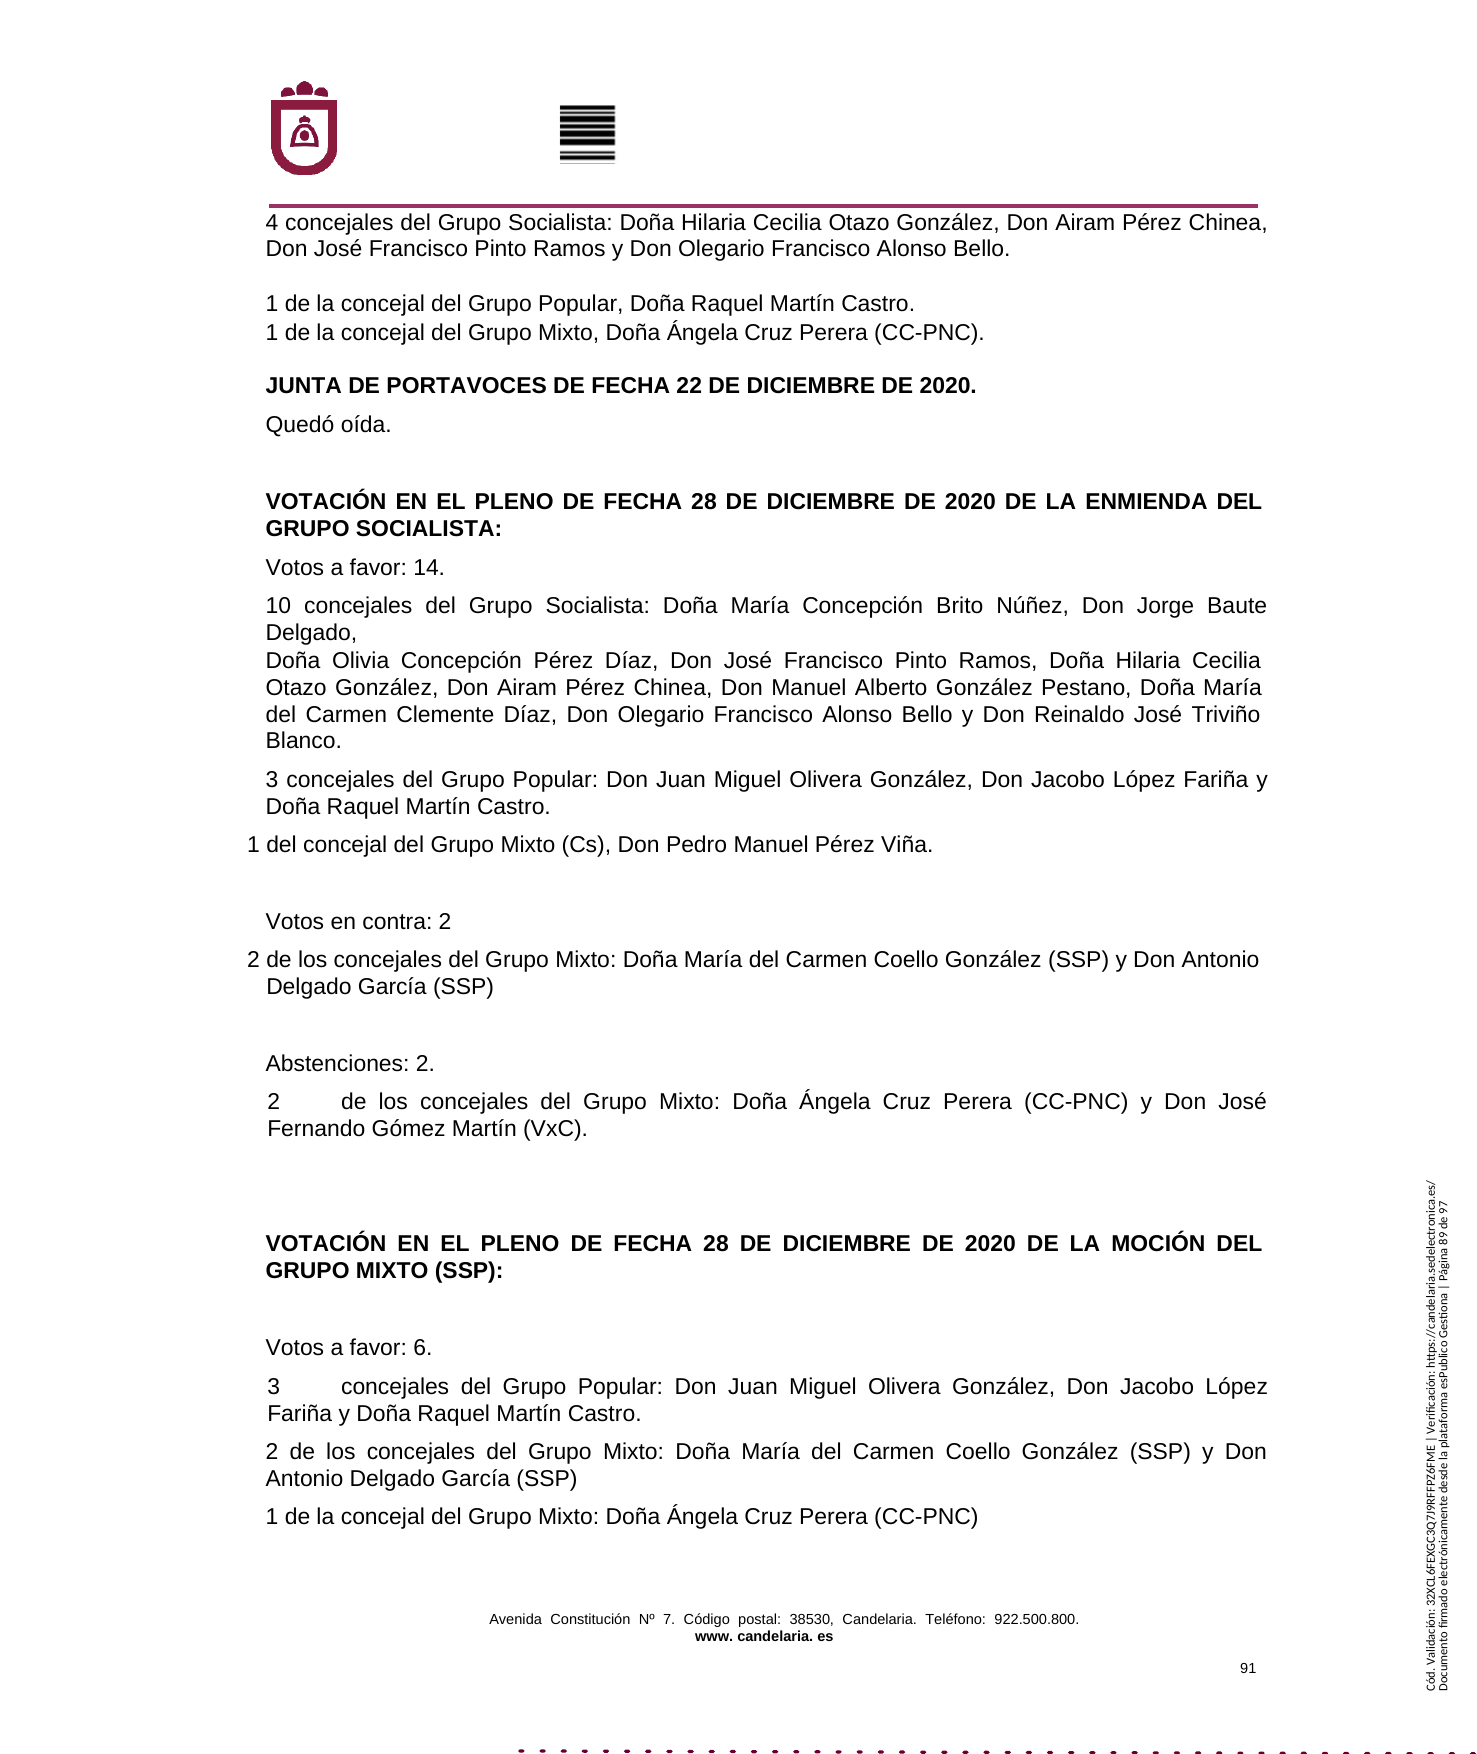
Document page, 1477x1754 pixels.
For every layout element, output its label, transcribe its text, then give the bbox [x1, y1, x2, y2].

text Votos a favor: 14. [265, 553, 1250, 580]
text 1 de la concejal del Grupo Popular, Doña Raquel Martín Castro. [265, 290, 1250, 317]
list concejales del Grupo Popular: Don Juan Miguel Olivera González, Don Jacobo López Fariña y Doña Raquel Martín Castro. [267, 1373, 1268, 1426]
text 1 de la concejal del Grupo Mixto, Doña Ángela Cruz Perera (CC-PNC). [265, 318, 1250, 345]
text VOTACIÓN EN EL PLENO DE FECHA 28 DE DICIEMBRE DE 2020 DE LA MOCIÓN DEL GRUPO MIXTO (SSP): [265, 1230, 1263, 1283]
list de los concejales del Grupo Mixto: Doña María del Carmen Coello González (SSP) y Don Antonio Delgado García (SSP) [247, 946, 1259, 999]
text Abstenciones: 2. [265, 1050, 1250, 1076]
text Quedó oída. [265, 411, 1250, 437]
text JUNTA DE PORTAVOCES DE FECHA 22 DE DICIEMBRE DE 2020. [265, 372, 1263, 398]
text 10 concejales del Grupo Socialista: Doña María Concepción Brito Núñez, Don Jorge Baute Delgado, [265, 592, 1268, 645]
text Votos en contra: 2 [265, 908, 1250, 934]
text 1 de la concejal del Grupo Mixto: Doña Ángela Cruz Perera (CC-PNC) [265, 1503, 1250, 1529]
text Votos a favor: 6. [265, 1334, 1250, 1361]
text 2 de los concejales del Grupo Mixto: Doña María del Carmen Coello González (SSP) y Don Antonio Delgado García (SSP) [265, 1438, 1268, 1491]
text 3 concejales del Grupo Popular: Don Juan Miguel Olivera González, Don Jacobo López Fariña y Doña Raquel Martín Castro. [265, 766, 1268, 819]
text Doña Olivia Concepción Pérez Díaz, Don José Francisco Pinto Ramos, Doña Hilaria Cecilia Otazo González, Don Airam Pérez Chinea, Don Manuel Alberto González Pestano, Doña María del Carmen Clemente Díaz, Don Olegario Francisco Alonso Bello y Don Reinaldo José Triviño Blanco. [265, 647, 1262, 754]
text 4 concejales del Grupo Socialista: Doña Hilaria Cecilia Otazo González, Don Airam Pérez Chinea, Don José Francisco Pinto Ramos y Don Olegario Francisco Alonso Bello. [265, 164, 1268, 262]
list del concejal del Grupo Mixto (Cs), Don Pedro Manuel Pérez Viña. [247, 831, 1259, 857]
text VOTACIÓN EN EL PLENO DE FECHA 28 DE DICIEMBRE DE 2020 DE LA ENMIENDA DEL GRUPO SOCIALISTA: [265, 488, 1263, 541]
list de los concejales del Grupo Mixto: Doña Ángela Cruz Perera (CC-PNC) y Don José Fernando Gómez Martín (VxC). [267, 1088, 1268, 1141]
